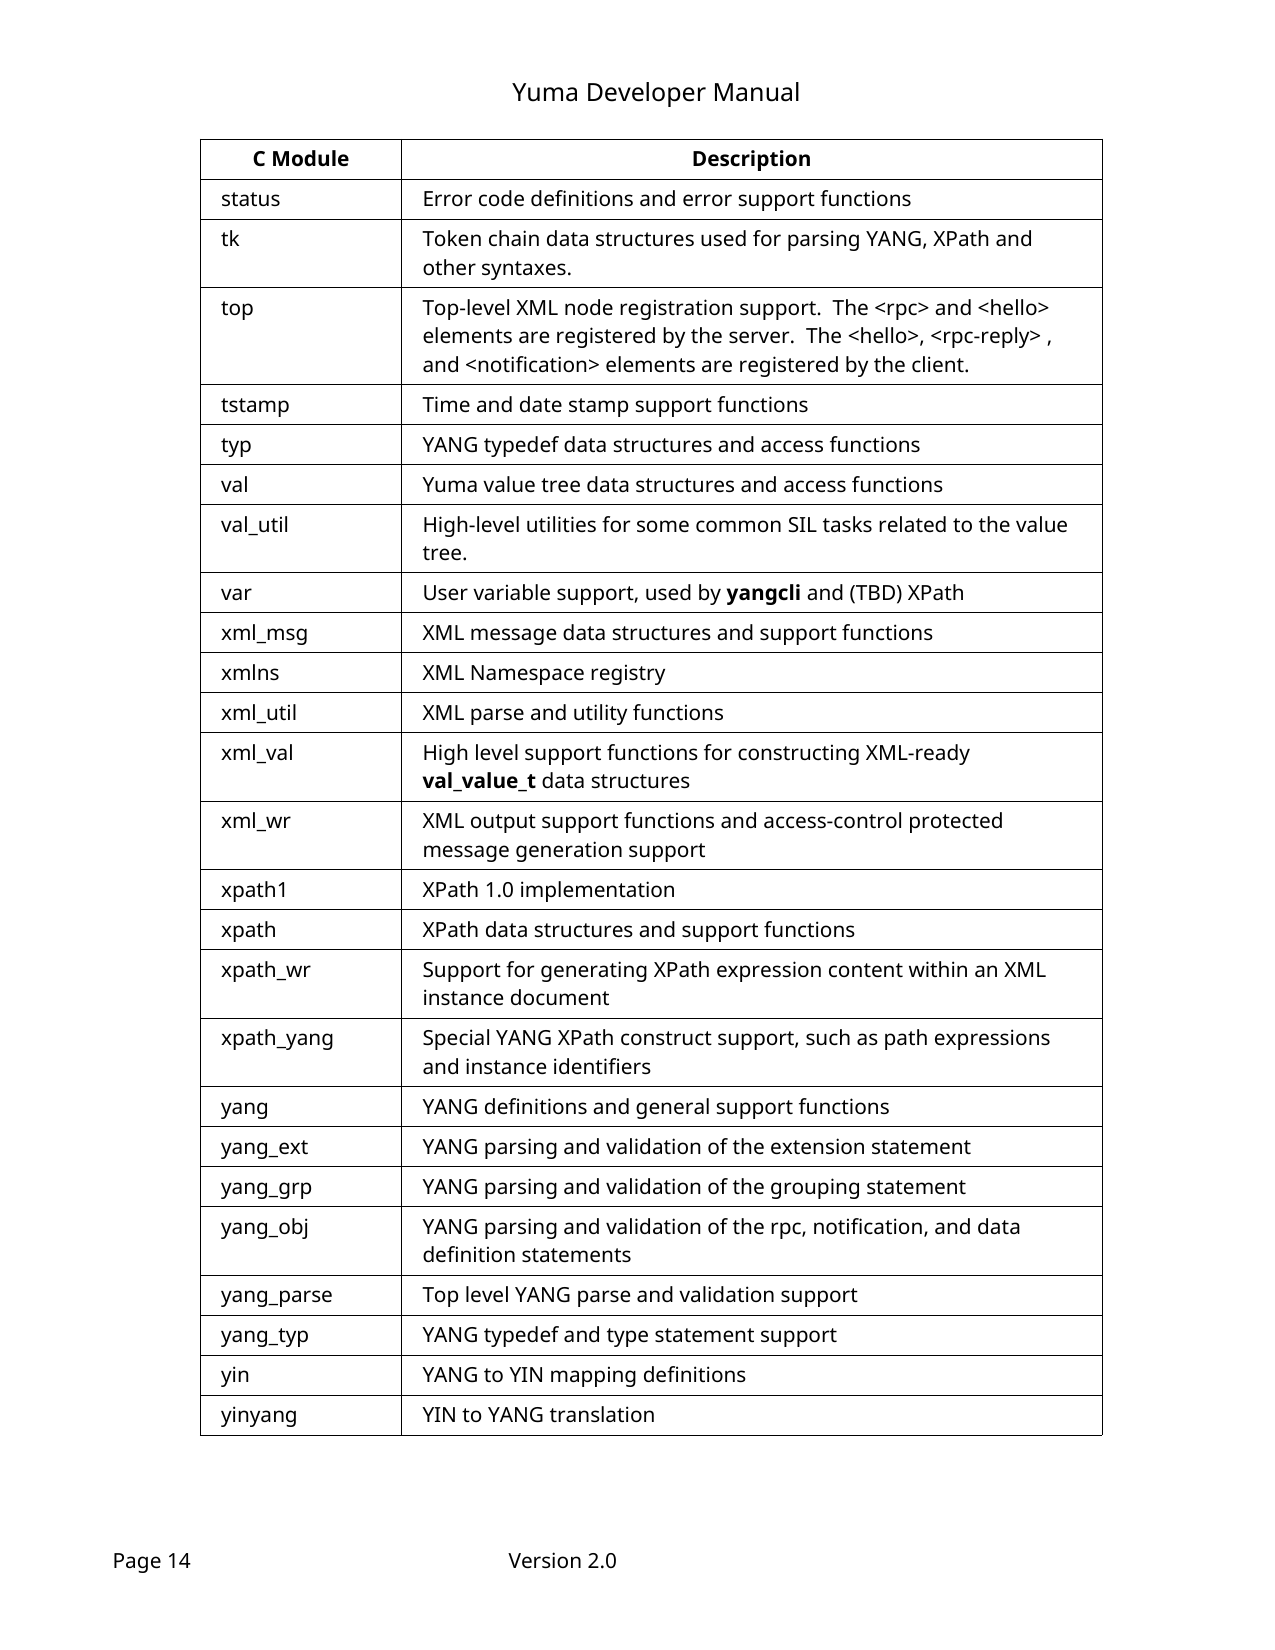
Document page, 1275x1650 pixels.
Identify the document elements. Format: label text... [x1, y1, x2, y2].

table_cell xpath [201, 910, 401, 949]
table_cell YANG typedef and type statement support [402, 1316, 1102, 1354]
table_cell yang_ext [201, 1127, 401, 1166]
table_cell yinyang [201, 1396, 401, 1434]
table_cell xml_msg [201, 613, 401, 652]
table_cell yang_grp [201, 1167, 401, 1206]
table_cell YANG to YIN mapping definitions [402, 1356, 1102, 1394]
table_cell tstamp [201, 385, 401, 424]
table_cell tk [201, 220, 401, 287]
table_cell Yuma value tree data structures and access functions [402, 465, 1102, 504]
table_cell XPath data structures and support functions [402, 910, 1102, 949]
table_cell High level support functions for constructing XML-ready val_value_t data structures [402, 733, 1102, 801]
table_cell XML Namespace registry [402, 653, 1102, 692]
table_cell typ [201, 425, 401, 464]
table_cell xml_util [201, 693, 401, 732]
table_cell Top-level XML node registration support. The <rpc> and <hello> elements are registered by the server. The <hello>, <rpc-reply> , and <notification> elements are registered by the client. [402, 288, 1102, 384]
table_cell XML parse and utility functions [402, 693, 1102, 732]
table_cell xml_wr [201, 802, 401, 869]
table_cell User variable support, used by yangcli and (TBD) XPath [402, 573, 1102, 612]
table_cell YANG parsing and validation of the grouping statement [402, 1167, 1102, 1206]
table_cell Top level YANG parse and validation support [402, 1276, 1102, 1314]
table_cell yang_typ [201, 1316, 401, 1354]
table_cell yang_obj [201, 1207, 401, 1274]
table_cell YANG typedef data structures and access functions [402, 425, 1102, 464]
table_cell top [201, 288, 401, 384]
table_cell High-level utilities for some common SIL tasks related to the value tree. [402, 505, 1102, 572]
table_cell xpath1 [201, 870, 401, 909]
table_cell xpath_yang [201, 1019, 401, 1086]
table_cell YANG parsing and validation of the rpc, notification, and data definition statements [402, 1207, 1102, 1274]
table_cell Support for generating XPath expression content within an XML instance document [402, 950, 1102, 1018]
table_cell status [201, 180, 401, 218]
table_cell Time and date stamp support functions [402, 385, 1102, 424]
table_cell var [201, 573, 401, 612]
table_cell yang_parse [201, 1276, 401, 1314]
table_cell Error code definitions and error support functions [402, 180, 1102, 218]
table_cell val_util [201, 505, 401, 572]
table_cell xml_val [201, 733, 401, 801]
table_cell yang [201, 1087, 401, 1126]
table_cell XML message data structures and support functions [402, 613, 1102, 652]
table_cell YIN to YANG translation [402, 1396, 1102, 1434]
table_header C Module [201, 140, 401, 178]
table_cell YANG definitions and general support functions [402, 1087, 1102, 1126]
table_cell Special YANG XPath construct support, such as path expressions and instance identifiers [402, 1019, 1102, 1086]
table_cell Token chain data structures used for parsing YANG, XPath and other syntaxes. [402, 220, 1102, 287]
table_cell val [201, 465, 401, 504]
table_header Description [402, 140, 1102, 178]
table_cell YANG parsing and validation of the extension statement [402, 1127, 1102, 1166]
table_cell XPath 1.0 implementation [402, 870, 1102, 909]
table_cell yin [201, 1356, 401, 1394]
table_cell xmlns [201, 653, 401, 692]
table_cell XML output support functions and access-control protected message generation support [402, 802, 1102, 869]
table_cell xpath_wr [201, 950, 401, 1018]
